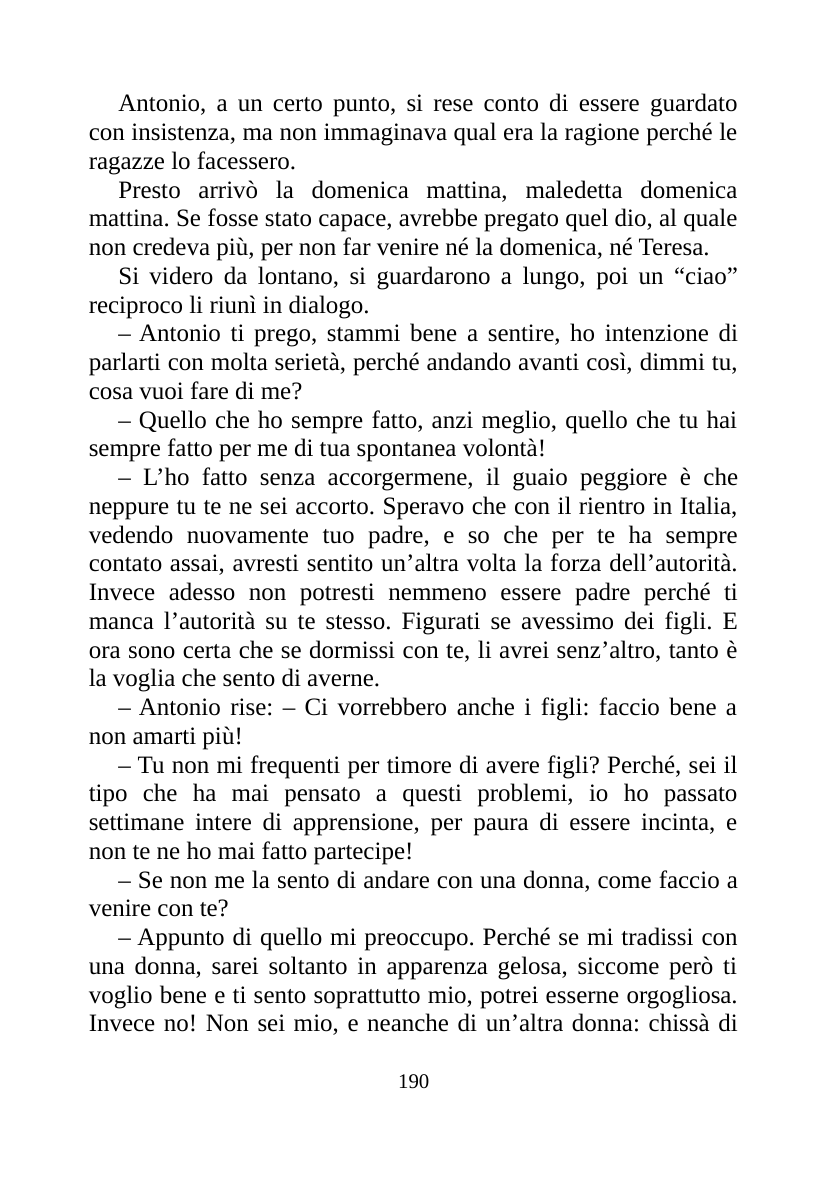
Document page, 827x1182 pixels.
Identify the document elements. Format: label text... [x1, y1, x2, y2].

text – L’ho fatto senza accorgermene, il guaio peggiore è che neppure tu te ne sei accorto. Speravo che con il rientro in Italia, vedendo nuovamente tuo padre, e so che per te ha sempre contato assai, avresti sentito un’altra volta la forza dell’autorità. Invece adesso non potresti nemmeno essere padre perché ti manca l’autorità su te stesso. Figurati se avessimo dei figli. E ora sono certa che se dormissi con te, li avrei senz’altro, tanto è la voglia che sento di averne. [88, 462, 738, 692]
text – Antonio rise: – Ci vorrebbero anche i figli: faccio bene a non amarti più! [88, 692, 738, 750]
text – Tu non mi frequenti per timore di avere figli? Perché, sei il tipo che ha mai pensato a questi problemi, io ho passato settimane intere di apprensione, per paura di essere incinta, e non te ne ho mai fatto partecipe! [88, 750, 738, 865]
text Presto arrivò la domenica mattina, maledetta domenica mattina. Se fosse stato capace, avrebbe pregato quel dio, al quale non credeva più, per non far venire né la domenica, né Teresa. [88, 175, 738, 261]
text Si videro da lontano, si guardarono a lungo, poi un “ciao” reciproco li riunì in dialogo. [88, 261, 738, 318]
text – Appunto di quello mi preoccupo. Perché se mi tradissi con una donna, sarei soltanto in apparenza gelosa, siccome però ti voglio bene e ti sento soprattutto mio, potrei esserne orgogliosa. Invece no! Non sei mio, e neanche di un’altra donna: chissà di [88, 922, 738, 1037]
text Antonio, a un certo punto, si rese conto di essere guardato con insistenza, ma non immaginava qual era la ragione perché le ragazze lo facessero. [88, 88, 738, 175]
text – Se non me la sento di andare con una donna, come faccio a venire con te? [88, 865, 738, 922]
text – Quello che ho sempre fatto, anzi meglio, quello che tu hai sempre fatto per me di tua spontanea volontà! [88, 405, 738, 462]
text – Antonio ti prego, stammi bene a sentire, ho intenzione di parlarti con molta serietà, perché andando avanti così, dimmi tu, cosa vuoi fare di me? [88, 318, 738, 405]
